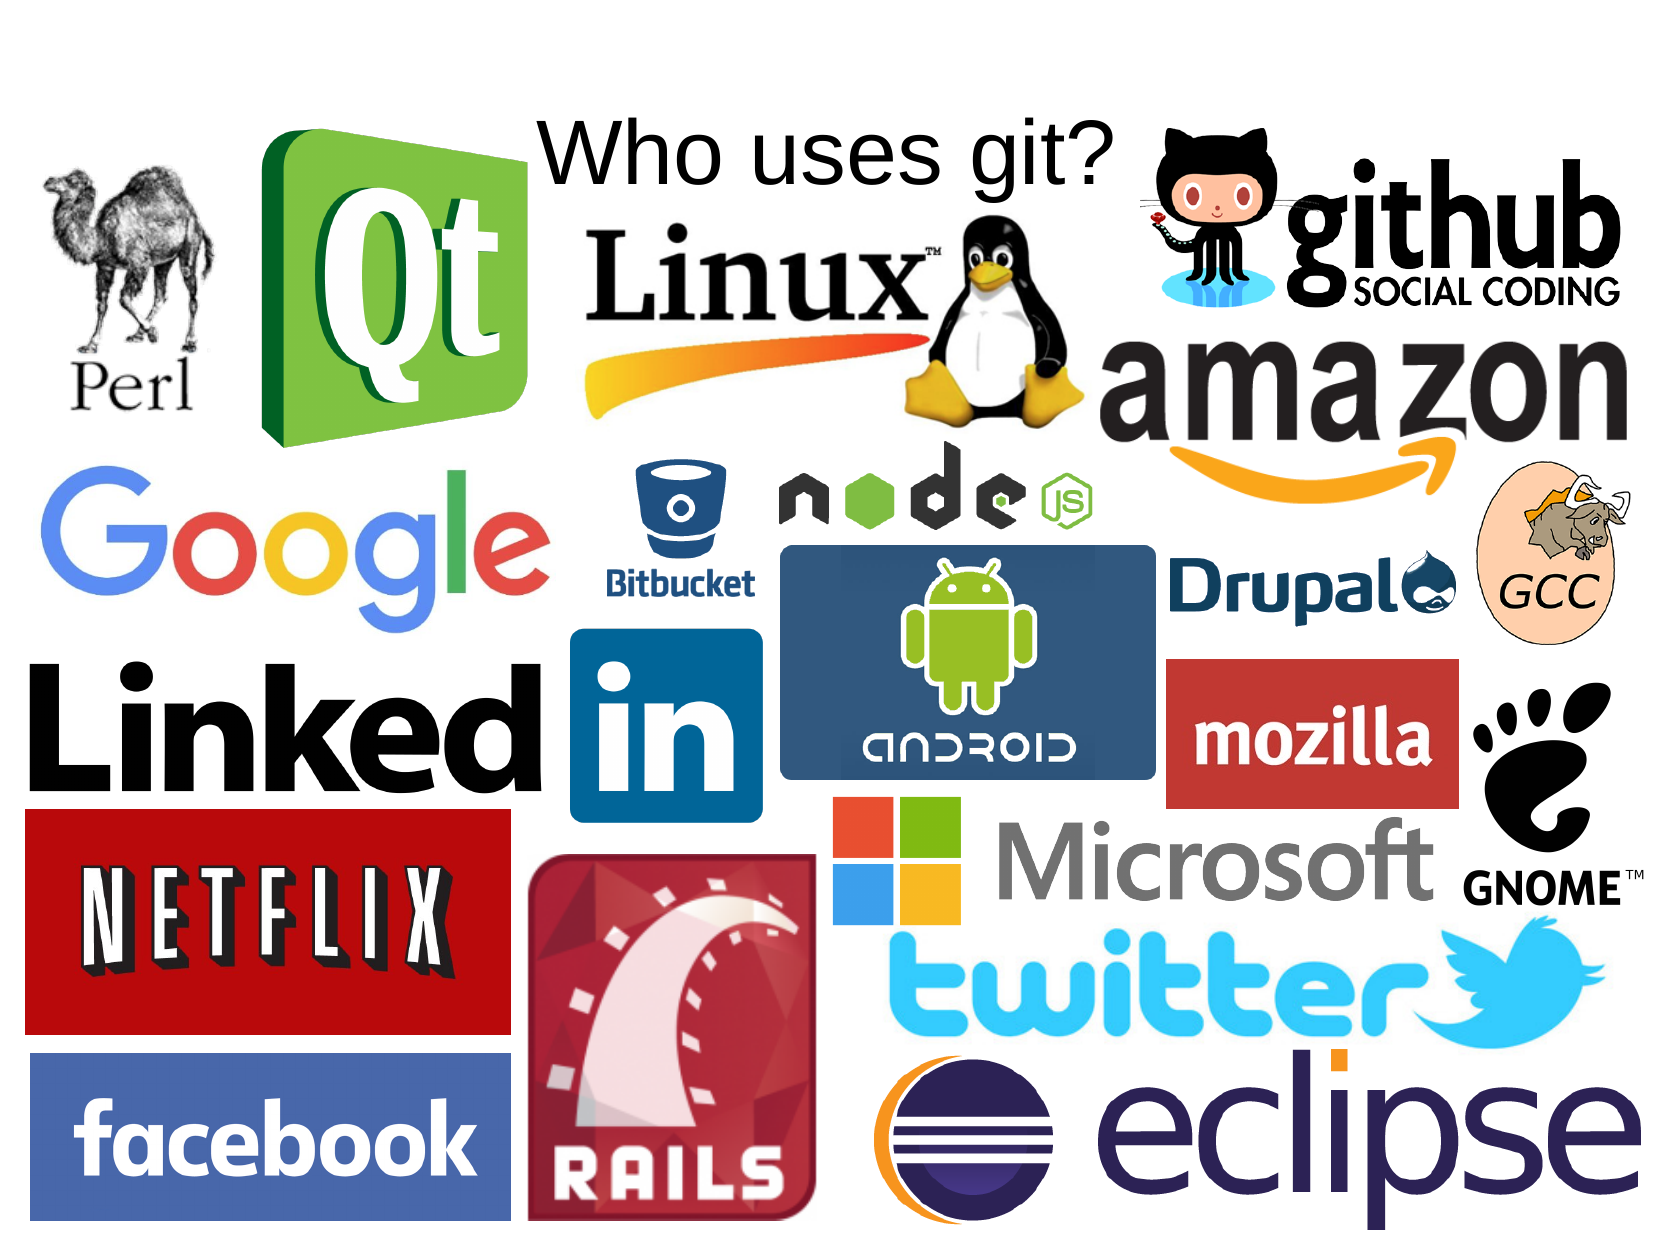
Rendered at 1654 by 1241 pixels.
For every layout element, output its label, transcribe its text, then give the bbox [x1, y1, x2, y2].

picture [1140, 119, 1625, 313]
title Who uses git? [82, 49, 1571, 257]
picture [0, 60, 1654, 1231]
